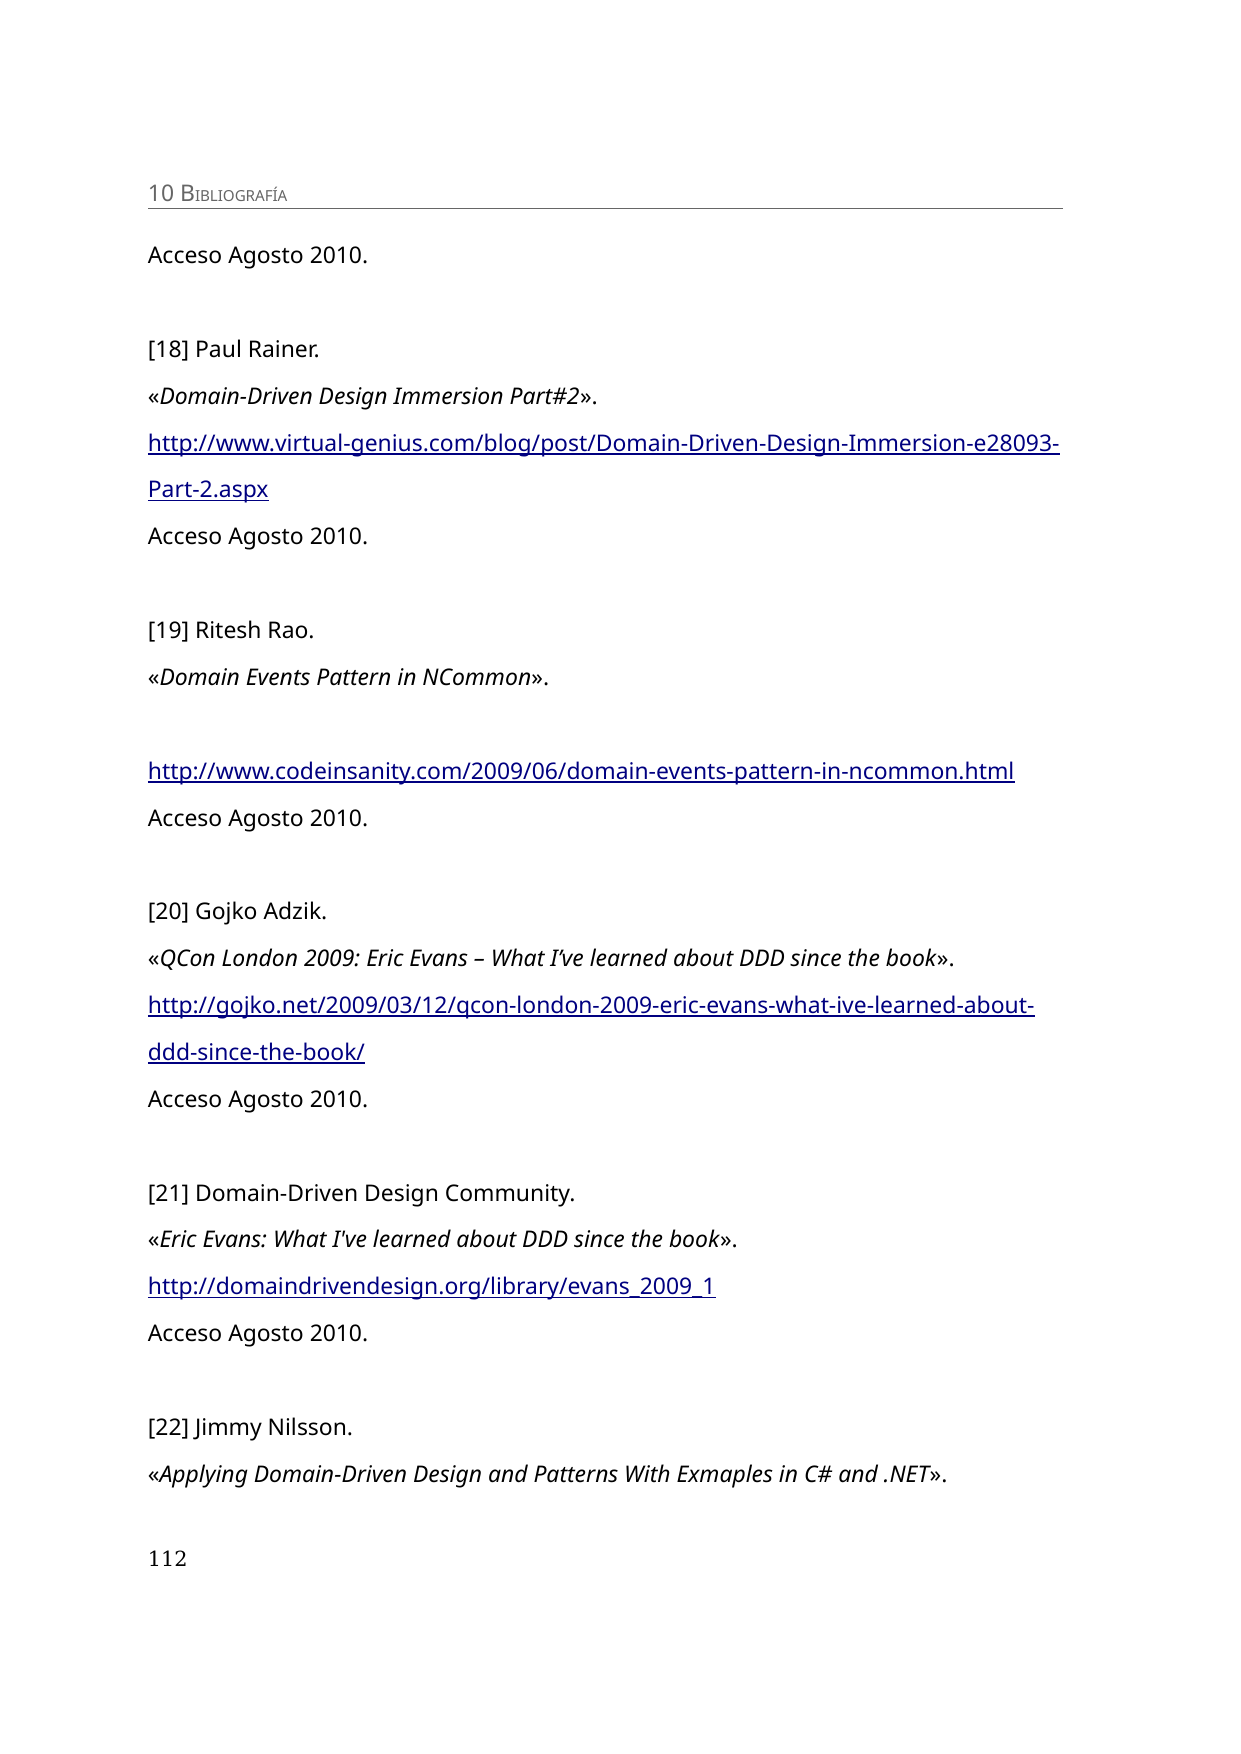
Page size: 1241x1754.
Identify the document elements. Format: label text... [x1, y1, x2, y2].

text «Domain Events Pattern in NCommon». [148, 661, 1063, 692]
text http://gojko.net/2009/03/12/qcon-london-2009-eric-evans-what-ive-learned-about-ddd-since-the-book/ [148, 989, 1063, 1067]
text [20] Gojko Adzik. [148, 895, 1063, 926]
text [22] Jimmy Nilsson. [148, 1411, 1063, 1442]
text http://www.codeinsanity.com/2009/06/domain-events-pattern-in-ncommon.html [148, 754, 1063, 786]
text «QCon London 2009: Eric Evans – What I’ve learned about DDD since the book». [148, 942, 1063, 973]
text Acceso Agosto 2010. [148, 239, 1063, 270]
text Acceso Agosto 2010. [148, 801, 1063, 833]
text [18] Paul Rainer. [148, 333, 1063, 364]
text Acceso Agosto 2010. [148, 1083, 1063, 1114]
text [19] Ritesh Rao. [148, 614, 1063, 645]
text «Domain-Driven Design Immersion Part#2». [148, 379, 1063, 411]
text http://domaindrivendesign.org/library/evans_2009_1 [148, 1270, 1063, 1301]
text «Applying Domain-Driven Design and Patterns With Exmaples in C# and .NET». [148, 1458, 1063, 1489]
text Acceso Agosto 2010. [148, 520, 1063, 551]
text http://www.virtual-genius.com/blog/post/Domain-Driven-Design-Immersion-e28093-Part-2.aspx [148, 426, 1063, 504]
text «Eric Evans: What I've learned about DDD since the book». [148, 1223, 1063, 1254]
text Acceso Agosto 2010. [148, 1317, 1063, 1348]
text [21] Domain-Driven Design Community. [148, 1176, 1063, 1208]
